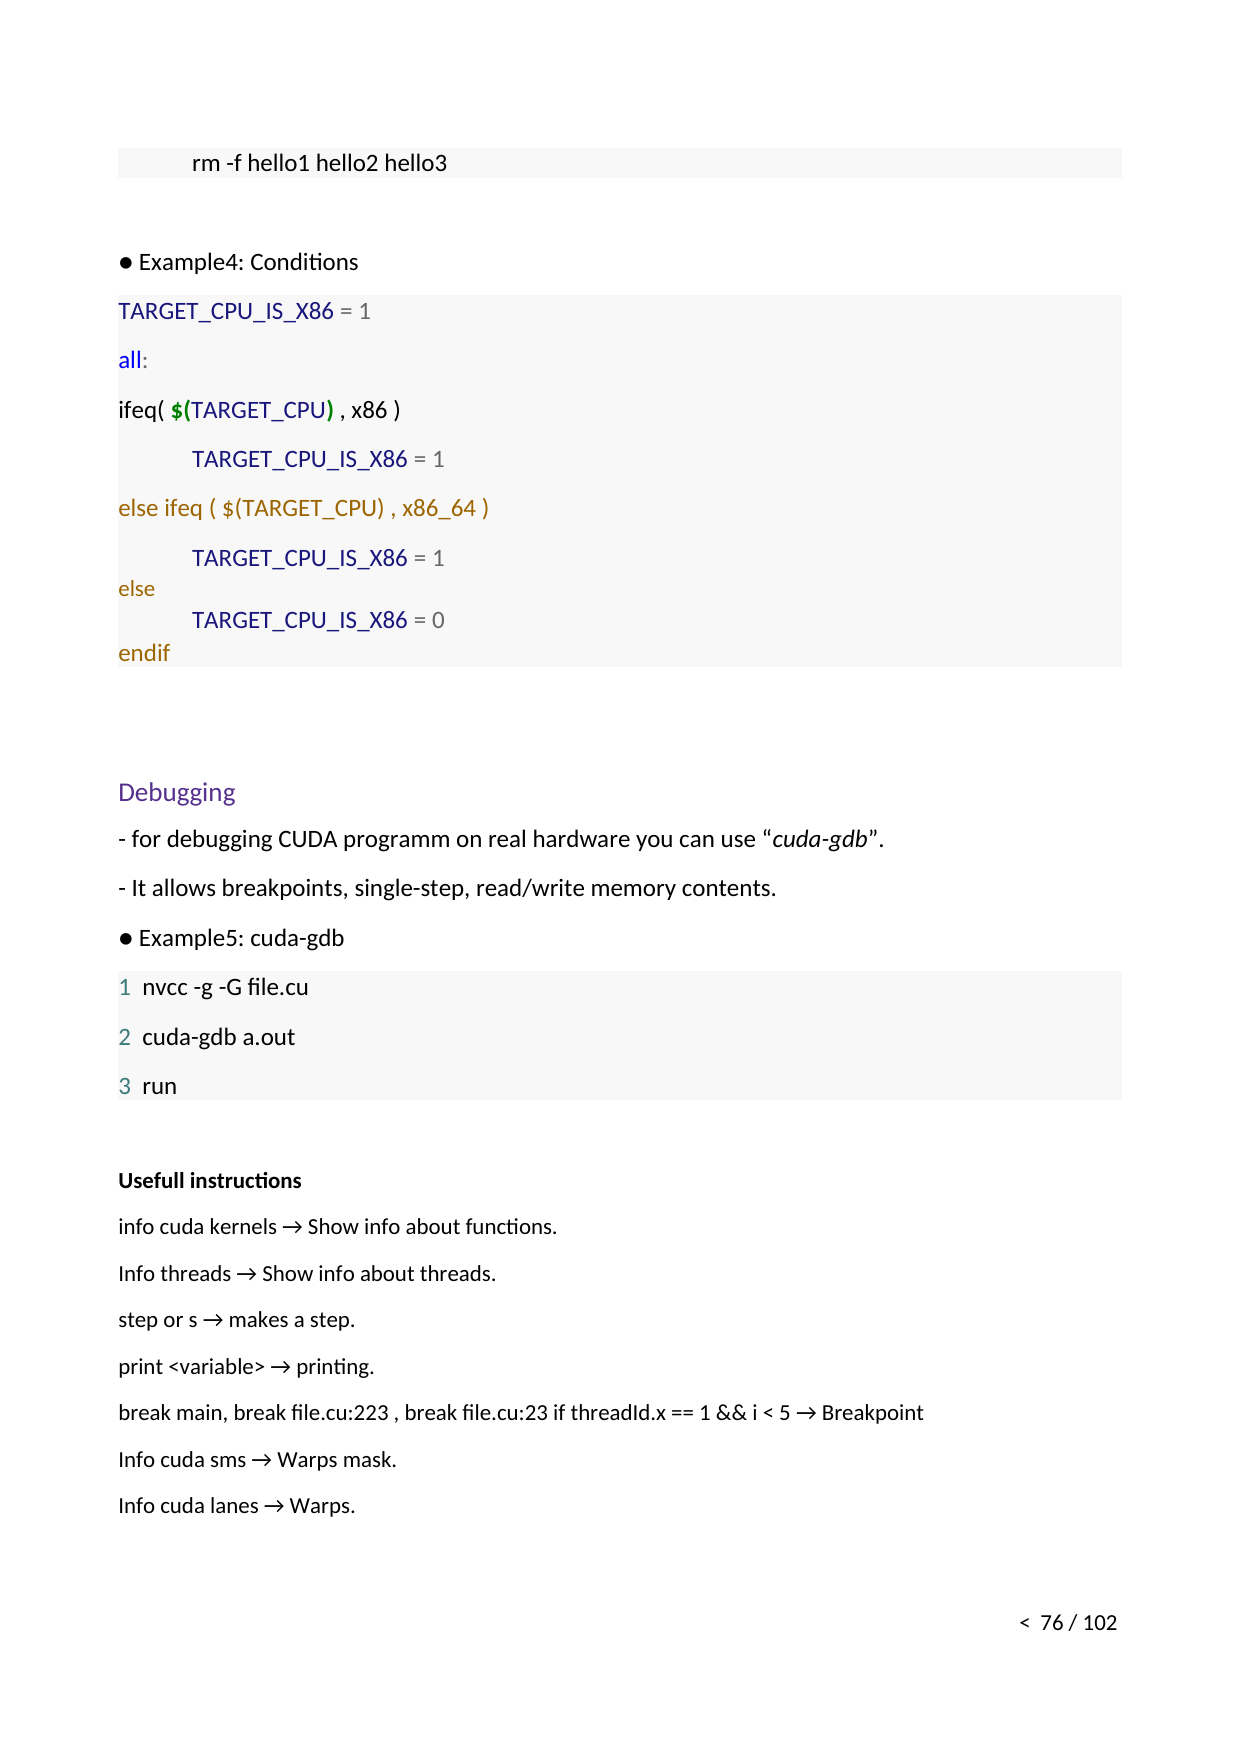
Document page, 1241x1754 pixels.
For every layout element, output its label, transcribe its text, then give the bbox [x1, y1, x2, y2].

text - for debugging CUDA programm on real hardware you can use “cuda-gdb”. [118, 823, 1122, 853]
text - It allows breakpoints, single-step, read/write memory contents. [118, 872, 1122, 903]
text else [118, 574, 1122, 602]
text endif [118, 637, 1122, 667]
text Usefull instructions [118, 1166, 1122, 1194]
text info cuda kernels → Show info about functions. [118, 1212, 1122, 1240]
text 2 cuda-gdb a.out [118, 1021, 1122, 1051]
text TARGET_CPU_IS_X86 = 0 [118, 604, 1122, 635]
text step or s → makes a step. [118, 1305, 1122, 1333]
text print <variable> → printing. [118, 1352, 1122, 1380]
text else ifeq ( $(TARGET_CPU) , x86_64 ) [118, 492, 1122, 523]
text ● Example5: cuda-gdb [118, 922, 1122, 953]
text Info threads → Show info about threads. [118, 1259, 1122, 1287]
text ● Example4: Conditions [118, 246, 1122, 277]
subtitle Debugging [118, 775, 1122, 808]
text ifeq( $(TARGET_CPU) , x86 ) [118, 394, 1122, 424]
text TARGET_CPU_IS_X86 = 1 [118, 295, 1122, 326]
text break main, break file.cu:223 , break file.cu:23 if threadId.x == 1 && i < 5 → Breakpoint [118, 1398, 1122, 1427]
text rm -f hello1 hello2 hello3 [118, 148, 1122, 178]
text TARGET_CPU_IS_X86 = 1 [118, 443, 1122, 474]
text 3 run [118, 1070, 1122, 1100]
text 1 nvcc -g -G file.cu [118, 971, 1122, 1002]
text Info cuda sms → Warps mask. [118, 1445, 1122, 1473]
text TARGET_CPU_IS_X86 = 1 [118, 542, 1122, 572]
text Info cuda lanes → Warps. [118, 1492, 1122, 1520]
text all: [118, 345, 1122, 375]
